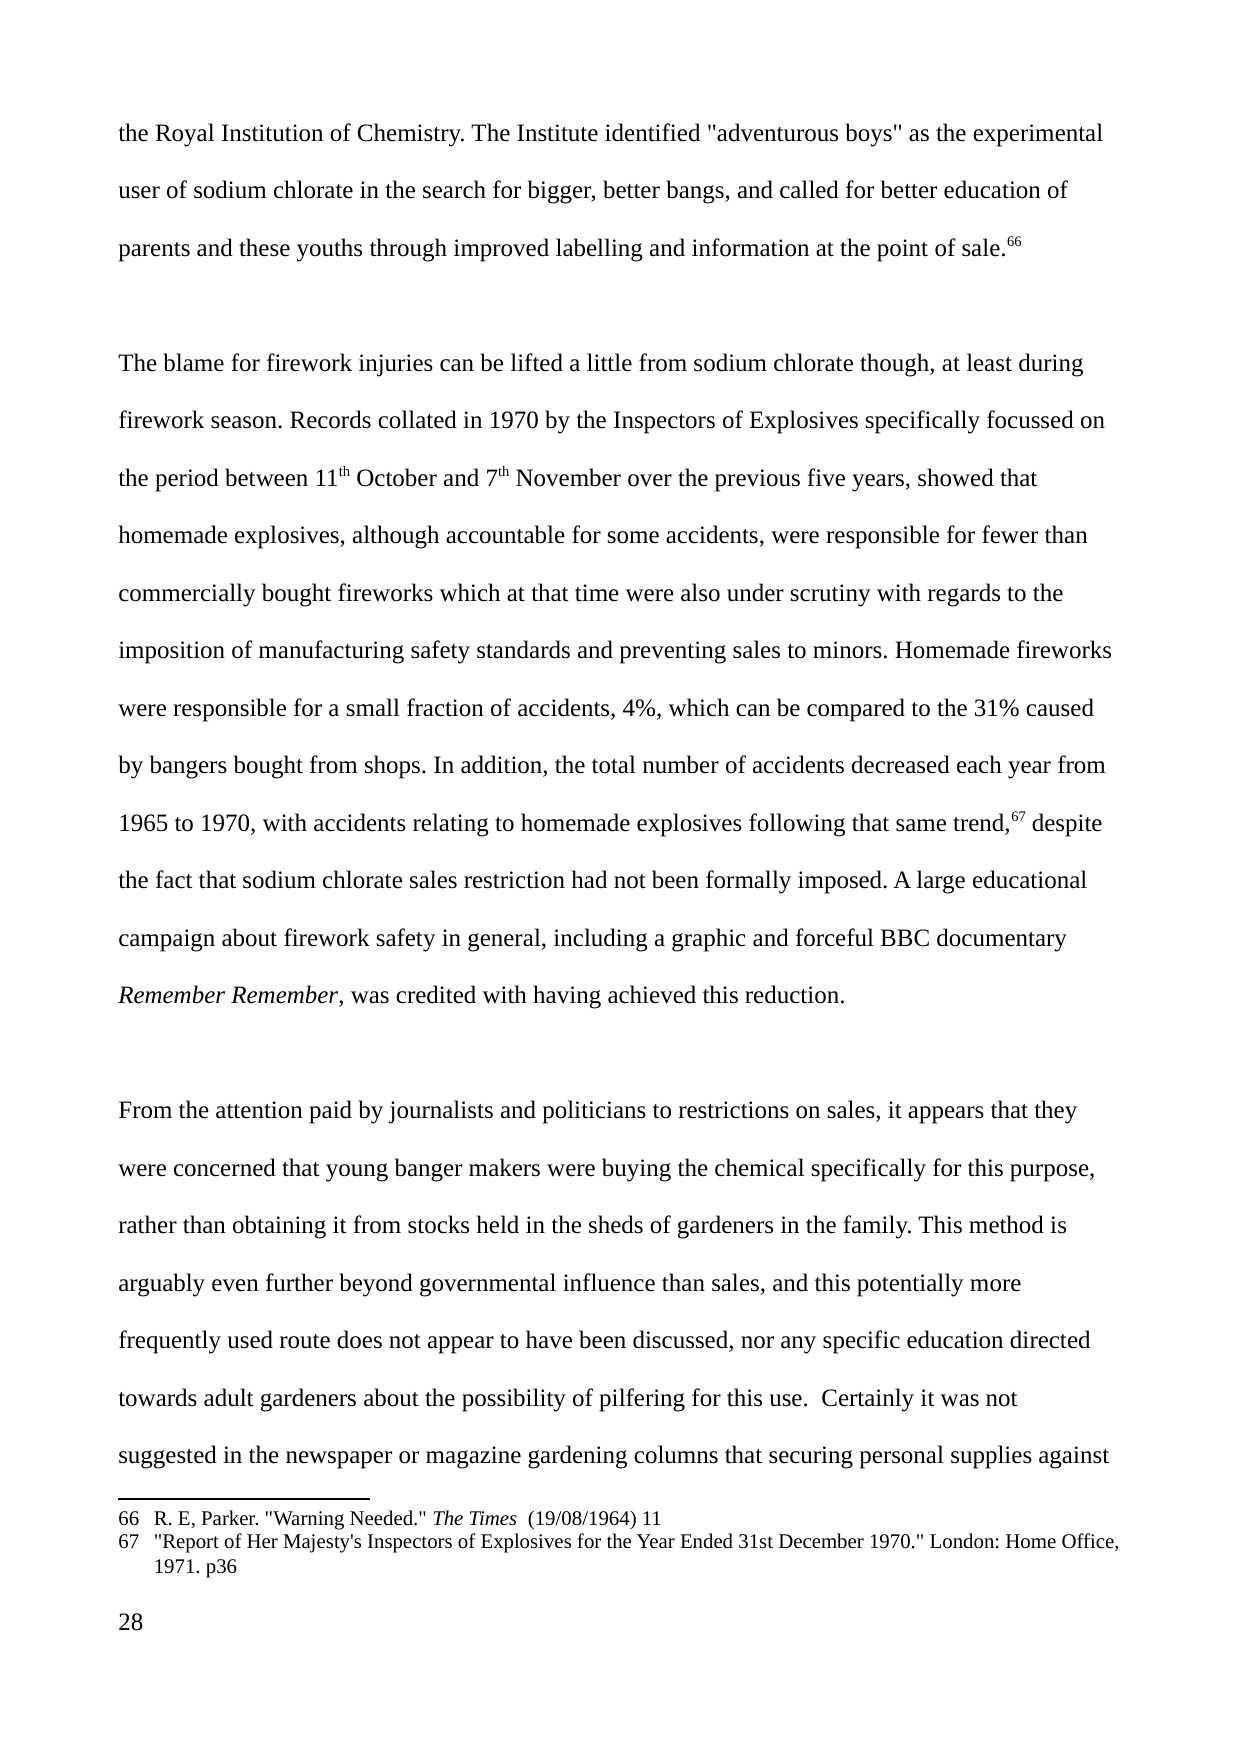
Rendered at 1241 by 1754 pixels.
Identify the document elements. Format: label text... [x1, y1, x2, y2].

text The blame for firework injuries can be lifted a little from sodium chlorate though, at least during firework season. Records collated in 1970 by the Inspectors of Explosives specifically focussed on the period between 11th October and 7th November over the previous five years, showed that homemade explosives, although accountable for some accidents, were responsible for fewer than commercially bought fireworks which at that time were also under scrutiny with regards to the imposition of manufacturing safety standards and preventing sales to minors. Homemade fireworks were responsible for a small fraction of accidents, 4%, which can be compared to the 31% caused by bangers bought from shops. In addition, the total number of accidents decreased each year from 1965 to 1970, with accidents relating to homemade explosives following that same trend, despite the fact that sodium chlorate sales restriction had not been formally imposed. A large educational campaign about firework safety in general, including a graphic and forceful BBC documentary Remember Remember, was credited with having achieved this reduction. [118, 348, 1122, 1009]
text R. E, Parker. "Warning Needed." The Times (19/08/1964) 11 [118, 1505, 1122, 1529]
text "Report of Her Majesty's Inspectors of Explosives for the Year Ended 31st December 1970." London: Home Office, 1971. p36 [118, 1529, 1122, 1578]
text the Royal Institution of Chemistry. The Institute identified "adventurous boys" as the experimental user of sodium chlorate in the search for bigger, better bangs, and called for better education of parents and these youths through improved labelling and information at the point of sale. [118, 118, 1122, 262]
text From the attention paid by journalists and politicians to restrictions on sales, it appears that they were concerned that young banger makers were buying the chemical specifically for this purpose, rather than obtaining it from stocks held in the sheds of gardeners in the family. This method is arguably even further beyond governmental influence than sales, and this potentially more frequently used route does not appear to have been discussed, nor any specific education directed towards adult gardeners about the possibility of pilfering for this use. Certainly it was not suggested in the newspaper or magazine gardening columns that securing personal supplies against [118, 1096, 1122, 1469]
